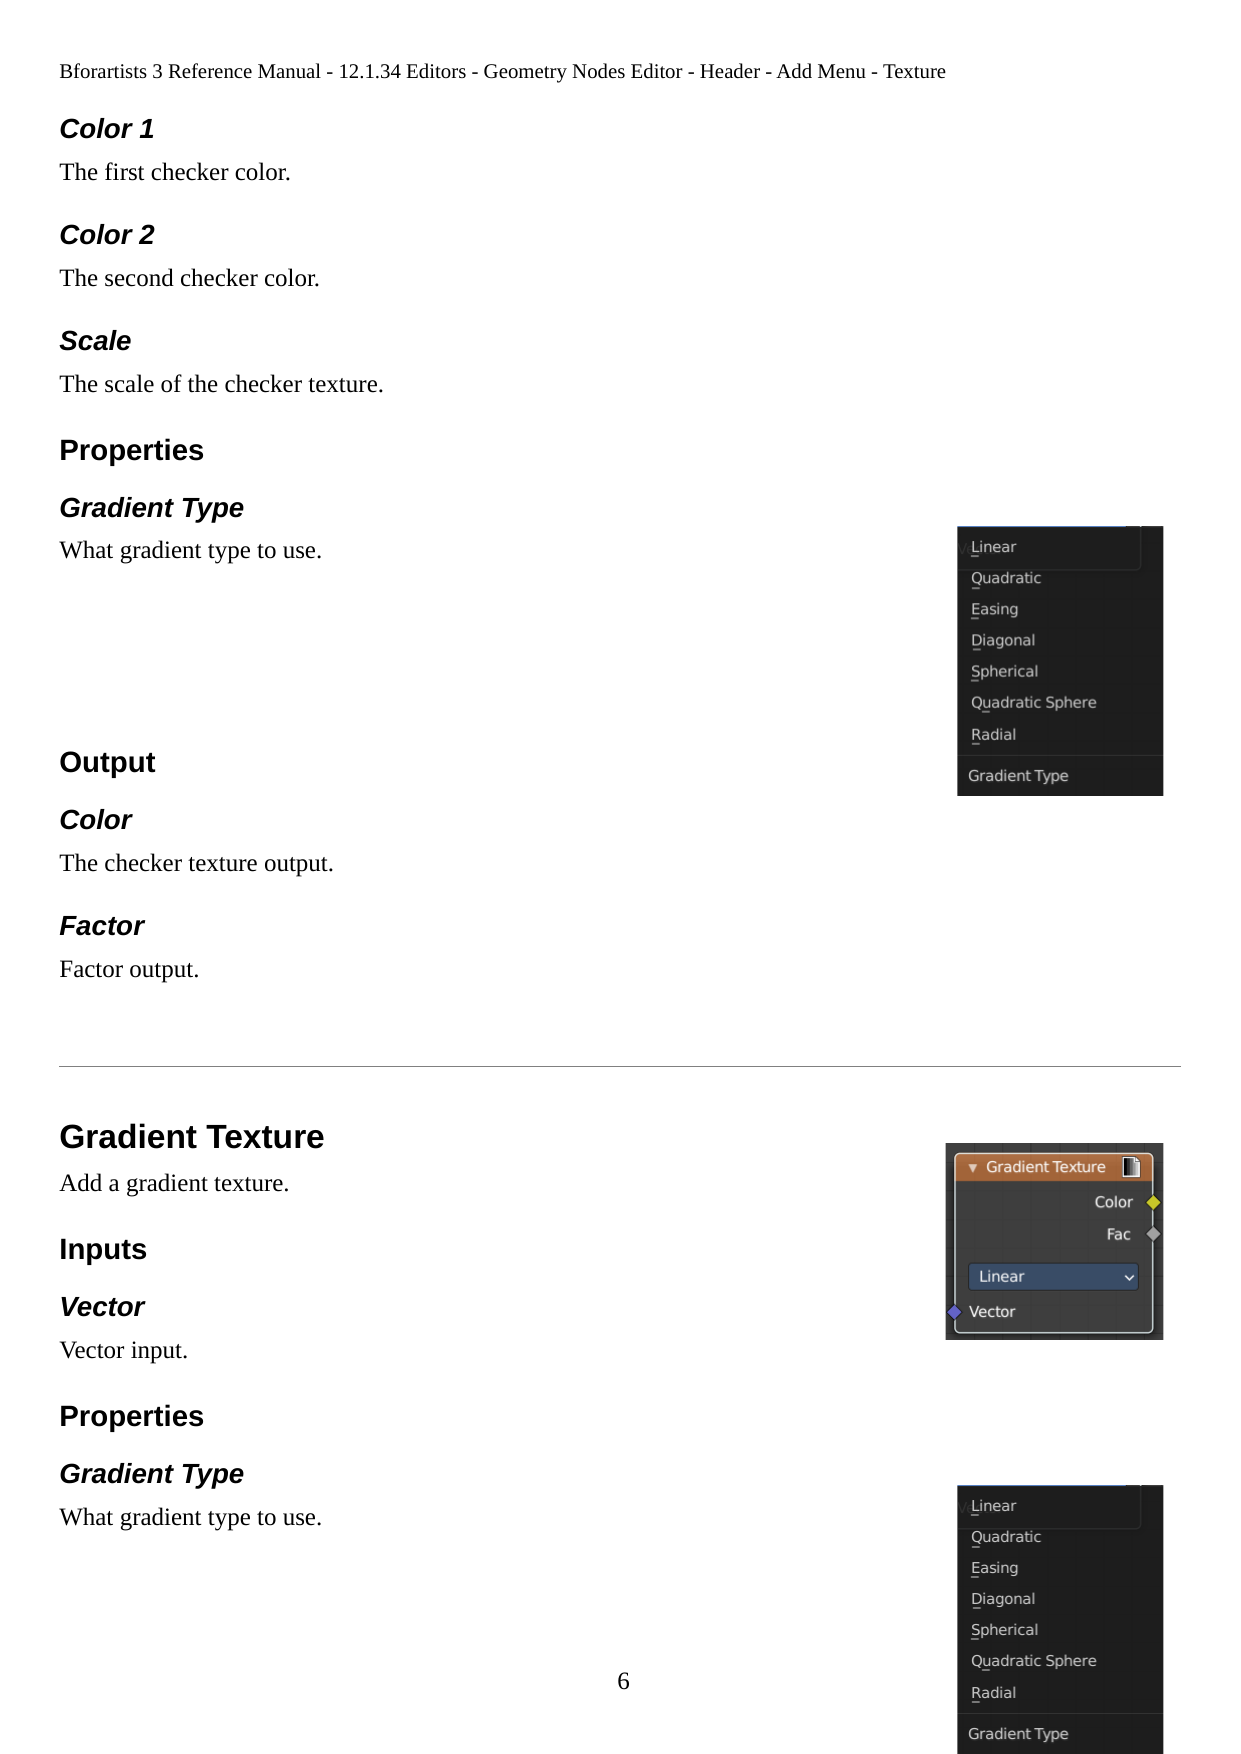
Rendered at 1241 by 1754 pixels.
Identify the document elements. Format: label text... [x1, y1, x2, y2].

subtitle Properties [59, 432, 1181, 466]
picture [957, 526, 1164, 796]
text The first checker color. [59, 157, 1181, 186]
subtitle Vector [59, 1290, 945, 1322]
subtitle Gradient Type [59, 491, 1181, 523]
text Factor output. [59, 954, 1181, 982]
text What gradient type to use. [59, 536, 957, 564]
text The second checker color. [59, 263, 1181, 292]
subtitle Color 2 [59, 218, 1181, 250]
subtitle Gradient Texture [59, 1117, 1181, 1156]
subtitle Properties [59, 1398, 1181, 1432]
picture [957, 1485, 1164, 1754]
text Add a gradient texture. [59, 1168, 945, 1197]
subtitle Color 1 [59, 113, 1181, 144]
subtitle [1164, 1232, 1181, 1265]
text The scale of the checker texture. [59, 369, 1181, 398]
text Vector input. [59, 1335, 1181, 1363]
subtitle Output [59, 745, 957, 778]
subtitle [1164, 1290, 1181, 1322]
subtitle Inputs [59, 1232, 945, 1265]
subtitle Gradient Type [59, 1457, 1181, 1489]
text [1164, 1168, 1181, 1197]
subtitle Color [59, 803, 1181, 835]
text The checker texture output. [59, 848, 1181, 877]
subtitle Scale [59, 324, 1181, 356]
subtitle [1164, 745, 1181, 778]
text What gradient type to use. [59, 1502, 957, 1530]
subtitle Factor [59, 909, 1181, 941]
picture [945, 1143, 1164, 1340]
